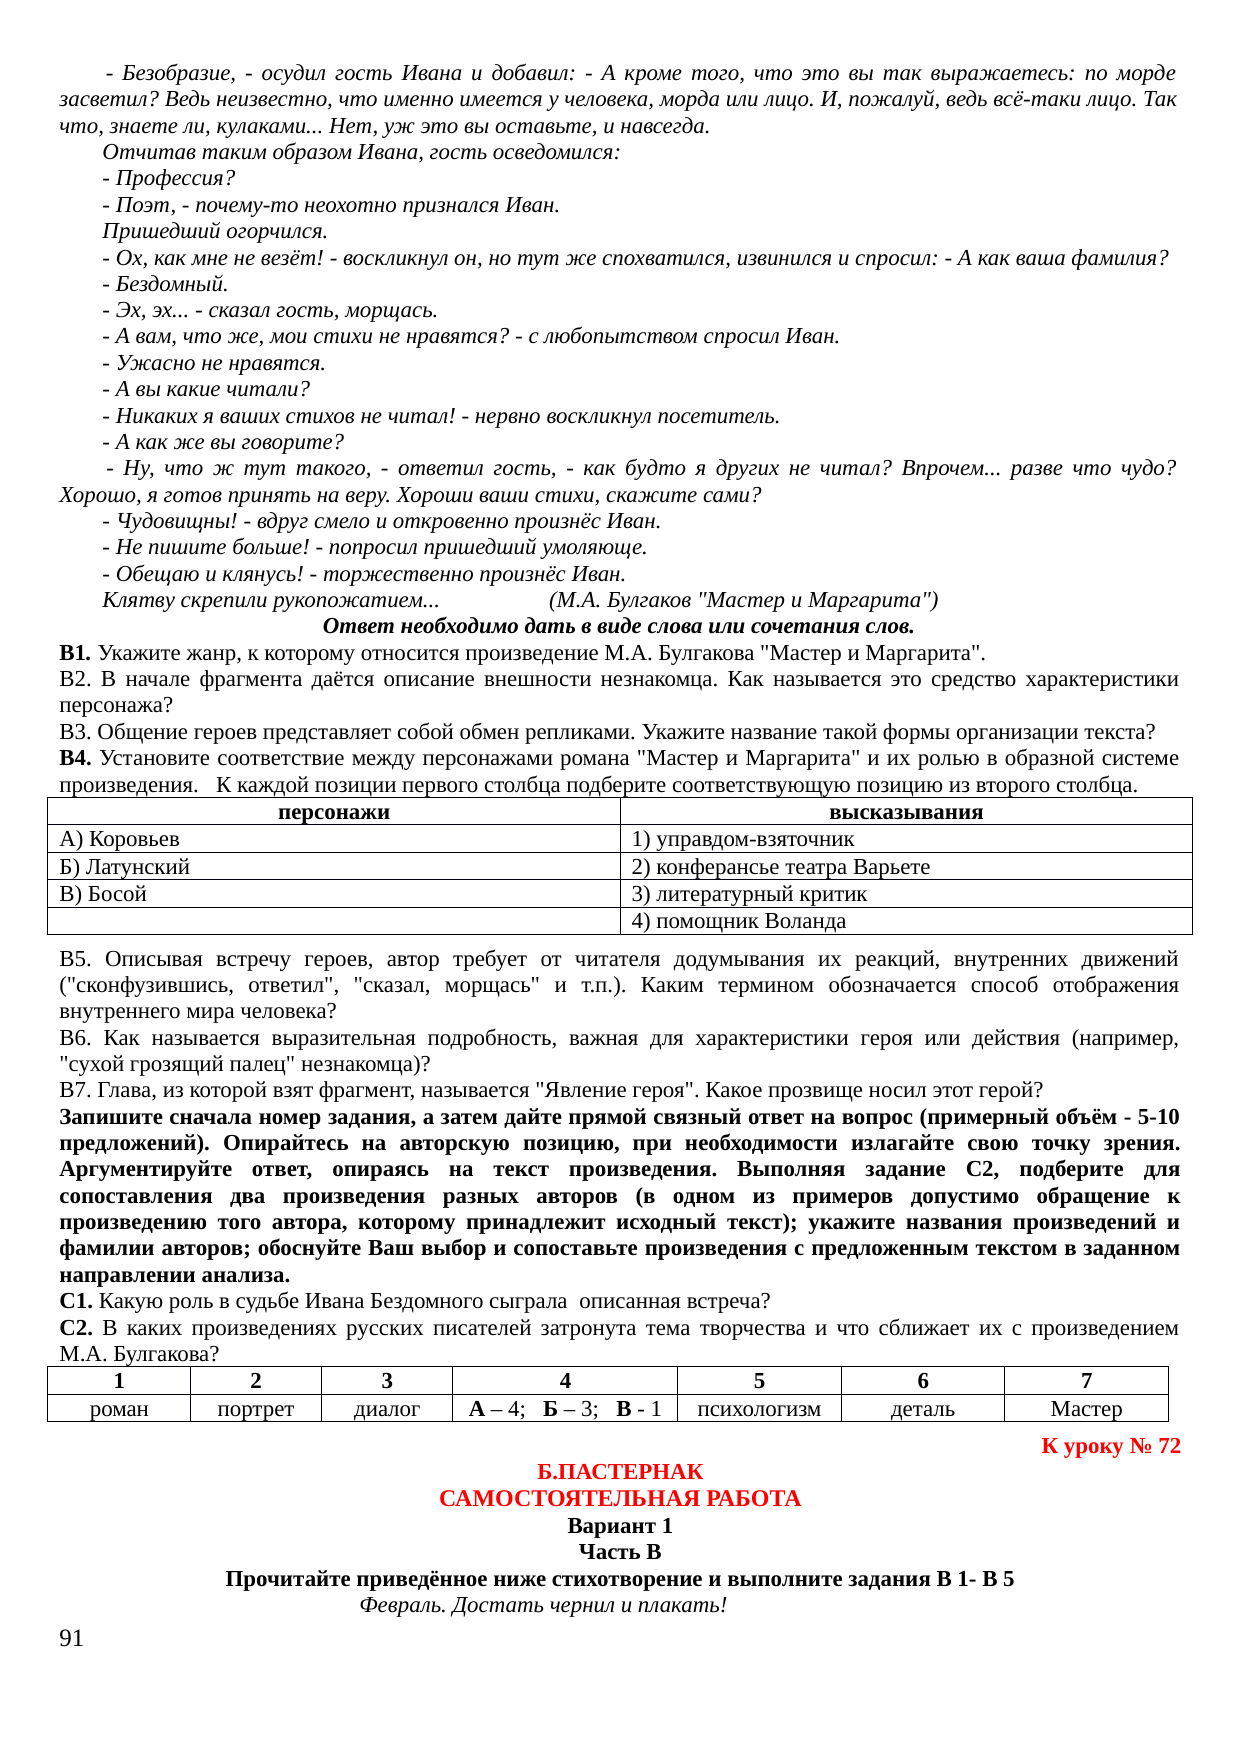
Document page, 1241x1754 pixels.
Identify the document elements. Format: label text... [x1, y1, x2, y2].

text Б.ПАСТЕРНАК [59, 1458, 1181, 1484]
text Февраль. Достать чернил и плакать! [359, 1591, 1181, 1617]
table_header 3 [322, 1367, 452, 1394]
text В4. Установите соответствие между персонажами романа "Мастер и Маргарита" и их ролью в образной системе произведения. К каждой позиции первого столбца подберите соответствующую позицию из второго столбца. [59, 744, 1181, 797]
text - Поэт, - почему-то неохотно признался Иван. [59, 191, 1181, 217]
text - Ну, что ж тут такого, - ответил гость, - как будто я других не читал? Впрочем... разве что чудо? Хорошо, я готов принять на веру. Хороши ваши стихи, скажите сами? [59, 454, 1181, 507]
text - Ужасно не нравятся. [59, 349, 1181, 375]
text Клятву скрепили рукопожатием... (М.А. Булгаков "Мастер и Маргарита") [59, 586, 1181, 612]
text В5. Описывая встречу героев, автор требует от читателя додумывания их реакций, внутренних движений ("сконфузившись, ответил", "сказал, морщась" и т.п.). Каким термином обозначается способ отображения внутреннего мира человека? [59, 944, 1181, 1024]
table_cell 1) управдом-взяточник [621, 825, 1192, 852]
table_header 5 [678, 1367, 841, 1394]
text - Не пишите больше! - попросил пришедший умоляюще. [59, 533, 1181, 560]
text В2. В начале фрагмента даётся описание внешности незнакомца. Как называется это средство характеристики персонажа? [59, 665, 1181, 718]
text В1. Укажите жанр, к которому относится произведение М.А. Булгакова "Мастер и Маргарита". [59, 639, 1181, 665]
text - А как же вы говорите? [59, 428, 1181, 454]
table_cell портрет [191, 1395, 321, 1421]
table_cell деталь [842, 1395, 1004, 1421]
table_cell диалог [322, 1395, 452, 1421]
text Пришедший огорчился. [59, 217, 1181, 243]
text - Чудовищны! - вдруг смело и откровенно произнёс Иван. [59, 507, 1181, 533]
text Часть В [59, 1538, 1181, 1565]
table_header персонажи [48, 798, 620, 824]
table_cell А) Коровьев [48, 825, 620, 852]
text - Ох, как мне не везёт! - воскликнул он, но тут же спохватился, извинился и спросил: - А как ваша фамилия? [59, 243, 1181, 270]
text - Профессия? [59, 164, 1181, 191]
text - А вам, что же, мои стихи не нравятся? - с любопытством спросил Иван. [59, 323, 1181, 349]
text - Эх, эх... - сказал гость, морщась. [59, 296, 1181, 323]
text - Бездомный. [59, 270, 1181, 296]
table_cell 4) помощник Воланда [621, 908, 1192, 934]
table_cell 3) литературный критик [621, 880, 1192, 907]
table_cell В) Босой [48, 880, 620, 907]
text В7. Глава, из которой взят фрагмент, называется "Явление героя". Какое прозвище носил этот герой? [59, 1076, 1181, 1103]
table_cell роман [48, 1395, 190, 1421]
text - Никаких я ваших стихов не читал! - нервно воскликнул посетитель. [59, 402, 1181, 428]
table_header 4 [453, 1367, 677, 1394]
table_header 2 [191, 1367, 321, 1394]
text Вариант 1 [59, 1512, 1181, 1538]
text САМОСТОЯТЕЛЬНАЯ РАБОТА [59, 1484, 1181, 1512]
text В6. Как называется выразительная подробность, важная для характеристики героя или действия (например, "сухой грозящий палец" незнакомца)? [59, 1024, 1181, 1076]
table_header 1 [48, 1367, 190, 1394]
text В3. Общение героев представляет собой обмен репликами. Укажите название такой формы организации текста? [59, 718, 1181, 744]
table_cell психологизм [678, 1395, 841, 1421]
table_cell Мастер [1005, 1395, 1168, 1421]
text - Безобразие, - осудил гость Ивана и добавил: - А кроме того, что это вы так выражаетесь: по морде засветил? Ведь неизвестно, что именно имеется у человека, морда или лицо. И, пожалуй, ведь всё-таки лицо. Так что, знаете ли, кулаками... Нет, уж это вы оставьте, и навсегда. [59, 59, 1181, 138]
table_header 7 [1005, 1367, 1168, 1394]
text К уроку № 72 [59, 1432, 1181, 1458]
table_cell [48, 908, 620, 934]
table_header высказывания [621, 798, 1192, 824]
text С2. В каких произведениях русских писателей затронута тема творчества и что сближает их с произведением М.А. Булгакова? [59, 1313, 1181, 1366]
text Запишите сначала номер задания, а затем дайте прямой связный ответ на вопрос (примерный объём - 5-10 предложений). Опирайтесь на авторскую позицию, при необходимости излагайте свою точку зрения. Аргументируйте ответ, опираясь на текст произведения. Выполняя задание С2, подберите для сопоставления два произведения разных авторов (в одном из примеров допустимо обращение к произведению того автора, которому принадлежит исходный текст); укажите названия произведений и фамилии авторов; обоснуйте Ваш выбор и сопоставьте произведения с предложенным текстом в заданном направлении анализа. [59, 1103, 1181, 1287]
table_cell А – 4; Б – 3; В - 1 [453, 1395, 677, 1421]
table_cell Б) Латунский [48, 853, 620, 879]
text - А вы какие читали? [59, 375, 1181, 402]
text Ответ необходимо дать в виде слова или сочетания слов. [59, 612, 1181, 639]
text - Обещаю и клянусь! - торжественно произнёс Иван. [59, 560, 1181, 586]
table_header 6 [842, 1367, 1004, 1394]
text С1. Какую роль в судьбе Ивана Бездомного сыграла описанная встреча? [59, 1287, 1181, 1313]
table_cell 2) конферансье театра Варьете [621, 853, 1192, 879]
text Прочитайте приведённое ниже стихотворение и выполните задания В 1- В 5 [59, 1565, 1181, 1591]
text Отчитав таким образом Ивана, гость осведомился: [59, 138, 1181, 164]
